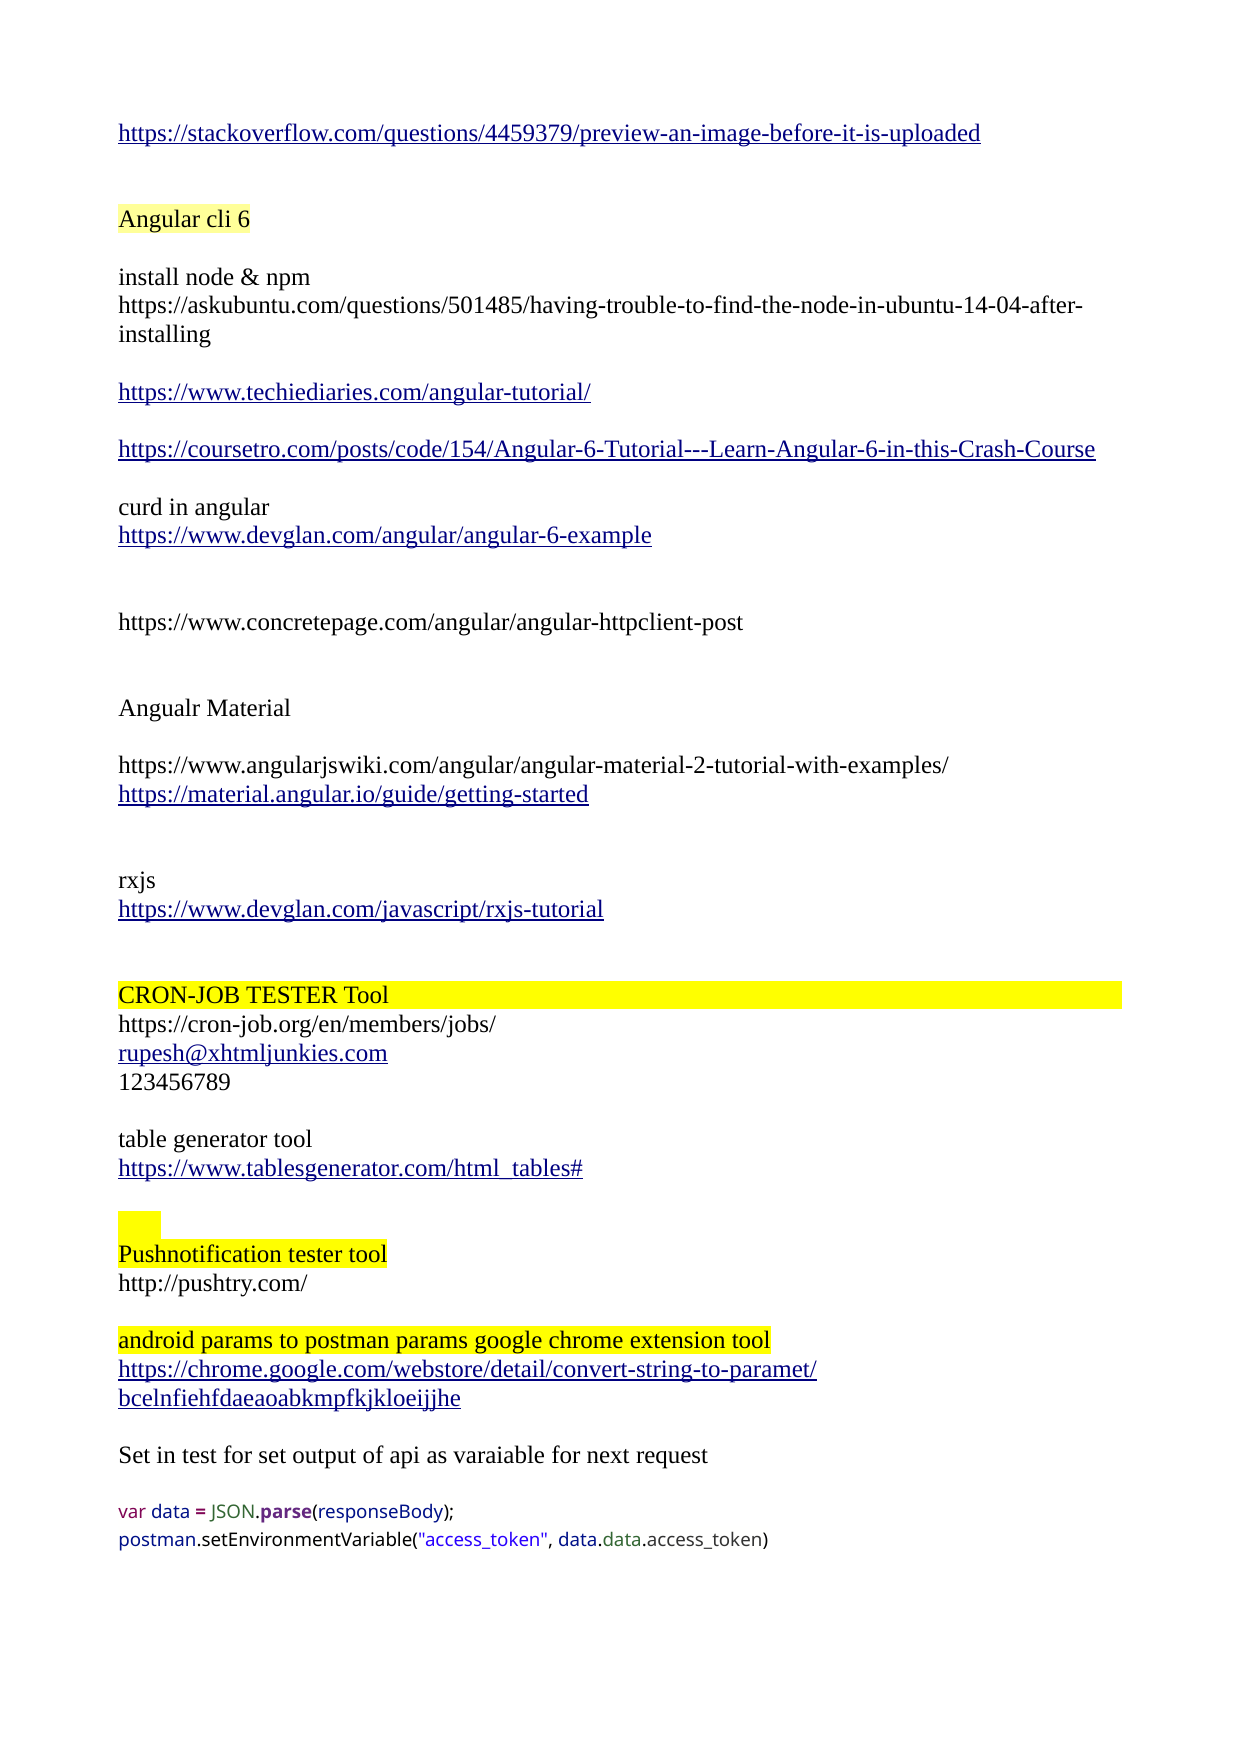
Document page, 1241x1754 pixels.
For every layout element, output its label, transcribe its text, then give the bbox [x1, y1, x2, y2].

text curd in angular [118, 492, 1122, 521]
text 123456789 [118, 1067, 1122, 1096]
text http://pushtry.com/ [118, 1268, 1122, 1297]
text https://stackoverflow.com/questions/4459379/preview-an-image-before-it-is-uploaded [118, 118, 1122, 147]
text https://www.angularjswiki.com/angular/angular-material-2-tutorial-with-examples/ [118, 751, 1122, 779]
text Angular cli 6 [118, 204, 1122, 233]
text Angualr Material [118, 693, 1122, 722]
text var data = JSON.parse(responseBody); [118, 1498, 1122, 1524]
text rupesh@xhtmljunkies.com [118, 1038, 1122, 1067]
text https://www.tablesgenerator.com/html_tables# [118, 1153, 1122, 1182]
text android params to postman params google chrome extension tool [118, 1326, 1122, 1354]
text https://www.techiediaries.com/angular-tutorial/ [118, 377, 1122, 406]
text https://www.concretepage.com/angular/angular-httpclient-post [118, 607, 1122, 636]
text CRON-JOB TESTER Tool [118, 981, 1122, 1009]
text https://www.devglan.com/javascript/rxjs-tutorial [118, 894, 1122, 923]
text rxjs [118, 866, 1122, 894]
text install node & npm [118, 262, 1122, 291]
text table generator tool [118, 1124, 1122, 1153]
text https://www.devglan.com/angular/angular-6-example [118, 521, 1122, 549]
text https://chrome.google.com/webstore/detail/convert-string-to-paramet/bcelnfiehfdaeaoabkmpfkjkloeijjhe [118, 1354, 1122, 1412]
text Set in test for set output of api as varaiable for next request [118, 1441, 1122, 1469]
text https://material.angular.io/guide/getting-started [118, 779, 1122, 808]
text Pushnotification tester tool [118, 1239, 1122, 1268]
text https://cron-job.org/en/members/jobs/ [118, 1009, 1122, 1038]
text https://coursetro.com/posts/code/154/Angular-6-Tutorial---Learn-Angular-6-in-this-Crash-Course [118, 434, 1122, 463]
text postman.setEnvironmentVariable("access_token", data.data.access_token) [118, 1524, 1122, 1552]
text https://askubuntu.com/questions/501485/having-trouble-to-find-the-node-in-ubuntu-14-04-after-installing [118, 291, 1122, 348]
